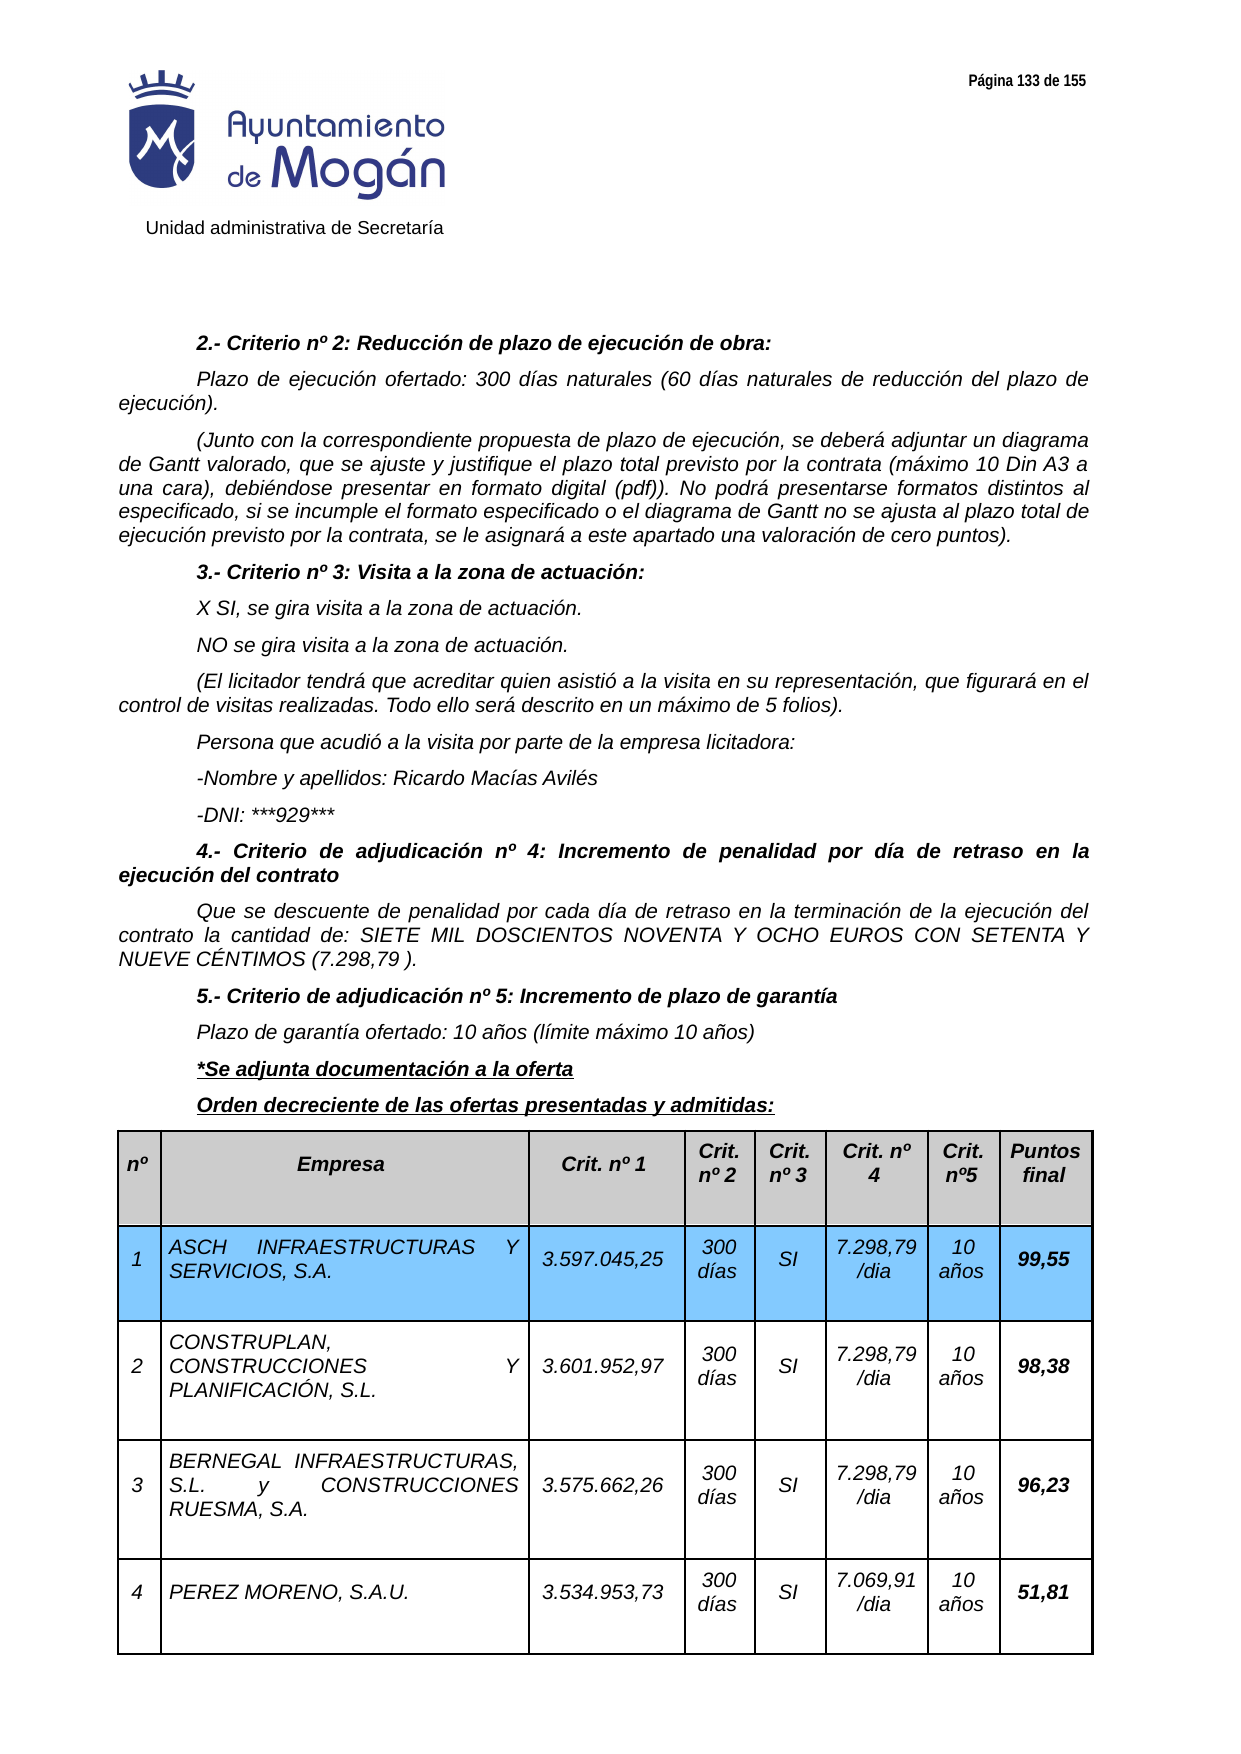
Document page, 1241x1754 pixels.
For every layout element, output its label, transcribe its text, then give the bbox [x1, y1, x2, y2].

table_cell SI [756, 1441, 825, 1558]
table_cell 4 [119, 1560, 160, 1653]
table_header Crit. nº 4 [827, 1132, 927, 1224]
table_header Empresa [162, 1132, 528, 1224]
text X SI, se gira visita a la zona de actuación. [118, 596, 1092, 620]
table_cell 3 [119, 1441, 160, 1558]
table_cell 10 años [929, 1227, 999, 1320]
table_header Crit. nº5 [929, 1132, 999, 1224]
table_cell CONSTRUPLAN, CONSTRUCCIONES Y PLANIFICACIÓN, S.L. [162, 1322, 528, 1439]
text Orden decreciente de las ofertas presentadas y admitidas: [118, 1093, 1092, 1117]
text 4.- Criterio de adjudicación nº 4: Incremento de penalidad por día de retraso en la ejecución del contrato [118, 839, 1092, 887]
table_header nº [119, 1132, 160, 1224]
table_cell 300 días [686, 1441, 754, 1558]
table_cell 3.575.662,26 [530, 1441, 684, 1558]
table_cell 300 días [686, 1560, 754, 1653]
text 5.- Criterio de adjudicación nº 5: Incremento de plazo de garantía [118, 984, 1092, 1008]
table_cell 300 días [686, 1227, 754, 1320]
table_header Puntos final [1001, 1132, 1091, 1224]
table_cell 7.298,79 /dia [827, 1441, 927, 1558]
table_cell 3.597.045,25 [530, 1227, 684, 1320]
text (El licitador tendrá que acreditar quien asistió a la visita en su representación, que figurará en el control de visitas realizadas. Todo ello será descrito en un máximo de 5 folios). [118, 669, 1092, 717]
table_cell 2 [119, 1322, 160, 1439]
text *Se adjunta documentación a la oferta [118, 1057, 1092, 1081]
text -DNI: ***929*** [118, 802, 1092, 826]
picture [128, 70, 445, 206]
table_cell SI [756, 1227, 825, 1320]
table_cell 3.601.952,97 [530, 1322, 684, 1439]
text NO se gira visita a la zona de actuación. [118, 633, 1092, 657]
table_cell 10 años [929, 1322, 999, 1439]
table_cell 7.298,79 /dia [827, 1227, 927, 1320]
table_cell 10 años [929, 1560, 999, 1653]
table_cell 3.534.953,73 [530, 1560, 684, 1653]
text 2.- Criterio nº 2: Reducción de plazo de ejecución de obra: [118, 331, 1092, 354]
table_header Crit. nº 2 [686, 1132, 754, 1224]
table_cell 99,55 [1001, 1227, 1091, 1320]
text Plazo de garantía ofertado: 10 años (límite máximo 10 años) [118, 1020, 1092, 1044]
table_cell SI [756, 1322, 825, 1439]
table_cell 98,38 [1001, 1322, 1091, 1439]
table_header Crit. nº 1 [530, 1132, 684, 1224]
text (Junto con la correspondiente propuesta de plazo de ejecución, se deberá adjuntar un diagrama de Gantt valorado, que se ajuste y justifique el plazo total previsto por la contrata (máximo 10 Din A3 a una cara), debiéndose presentar en formato digital (pdf)). No podrá presentarse formatos distintos al especificado, si se incumple el formato especificado o el diagrama de Gantt no se ajusta al plazo total de ejecución previsto por la contrata, se le asignará a este apartado una valoración de cero puntos). [118, 427, 1092, 547]
table_cell 1 [119, 1227, 160, 1320]
table_cell PEREZ MORENO, S.A.U. [162, 1560, 528, 1653]
text 3.- Criterio nº 3: Visita a la zona de actuación: [118, 560, 1092, 584]
text Que se descuente de penalidad por cada día de retraso en la terminación de la ejecución del contrato la cantidad de: SIETE MIL DOSCIENTOS NOVENTA Y OCHO EUROS CON SETENTA Y NUEVE CÉNTIMOS (7.298,79 ). [118, 899, 1092, 971]
table_cell 51,81 [1001, 1560, 1091, 1653]
table_cell BERNEGAL INFRAESTRUCTURAS, S.L. y CONSTRUCCIONES RUESMA, S.A. [162, 1441, 528, 1558]
table_cell 7.069,91 /dia [827, 1560, 927, 1653]
table_cell ASCH INFRAESTRUCTURAS Y SERVICIOS, S.A. [162, 1227, 528, 1320]
table_header Crit. nº 3 [756, 1132, 825, 1224]
table_cell 300 días [686, 1322, 754, 1439]
table_cell SI [756, 1560, 825, 1653]
table_cell 96,23 [1001, 1441, 1091, 1558]
table_cell 7.298,79 /dia [827, 1322, 927, 1439]
text Plazo de ejecución ofertado: 300 días naturales (60 días naturales de reducción del plazo de ejecución). [118, 367, 1092, 415]
table_cell 10 años [929, 1441, 999, 1558]
text -Nombre y apellidos: Ricardo Macías Avilés [118, 766, 1092, 790]
text Persona que acudió a la visita por parte de la empresa licitadora: [118, 729, 1092, 753]
